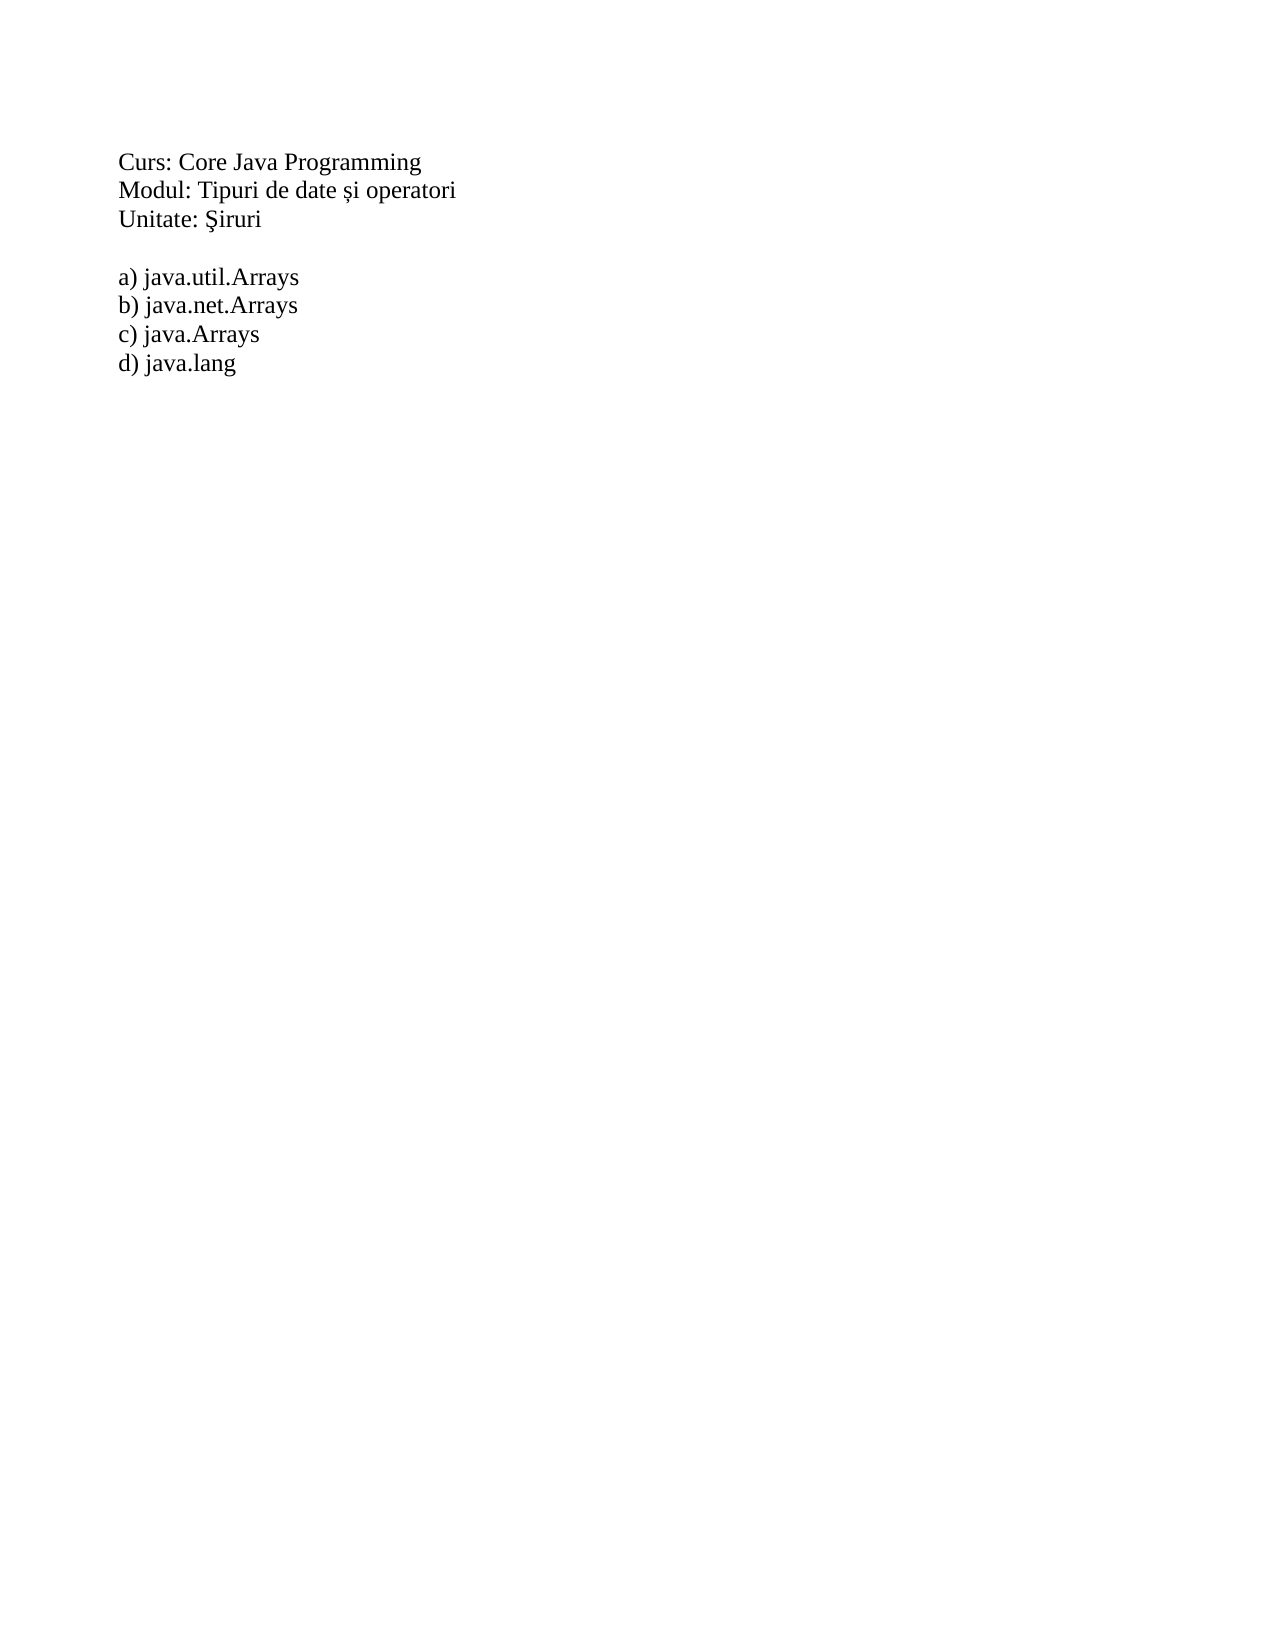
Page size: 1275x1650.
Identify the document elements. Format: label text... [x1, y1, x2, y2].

text c) java.Arrays [118, 319, 1157, 348]
text Modul: Tipuri de date și operatori [118, 176, 1157, 204]
text a) java.util.Arrays [118, 262, 1157, 291]
text d) java.lang [118, 348, 1157, 377]
text Curs: Core Java Programming [118, 147, 1157, 176]
text Unitate: Şiruri [118, 204, 1157, 233]
text b) java.net.Arrays [118, 291, 1157, 319]
